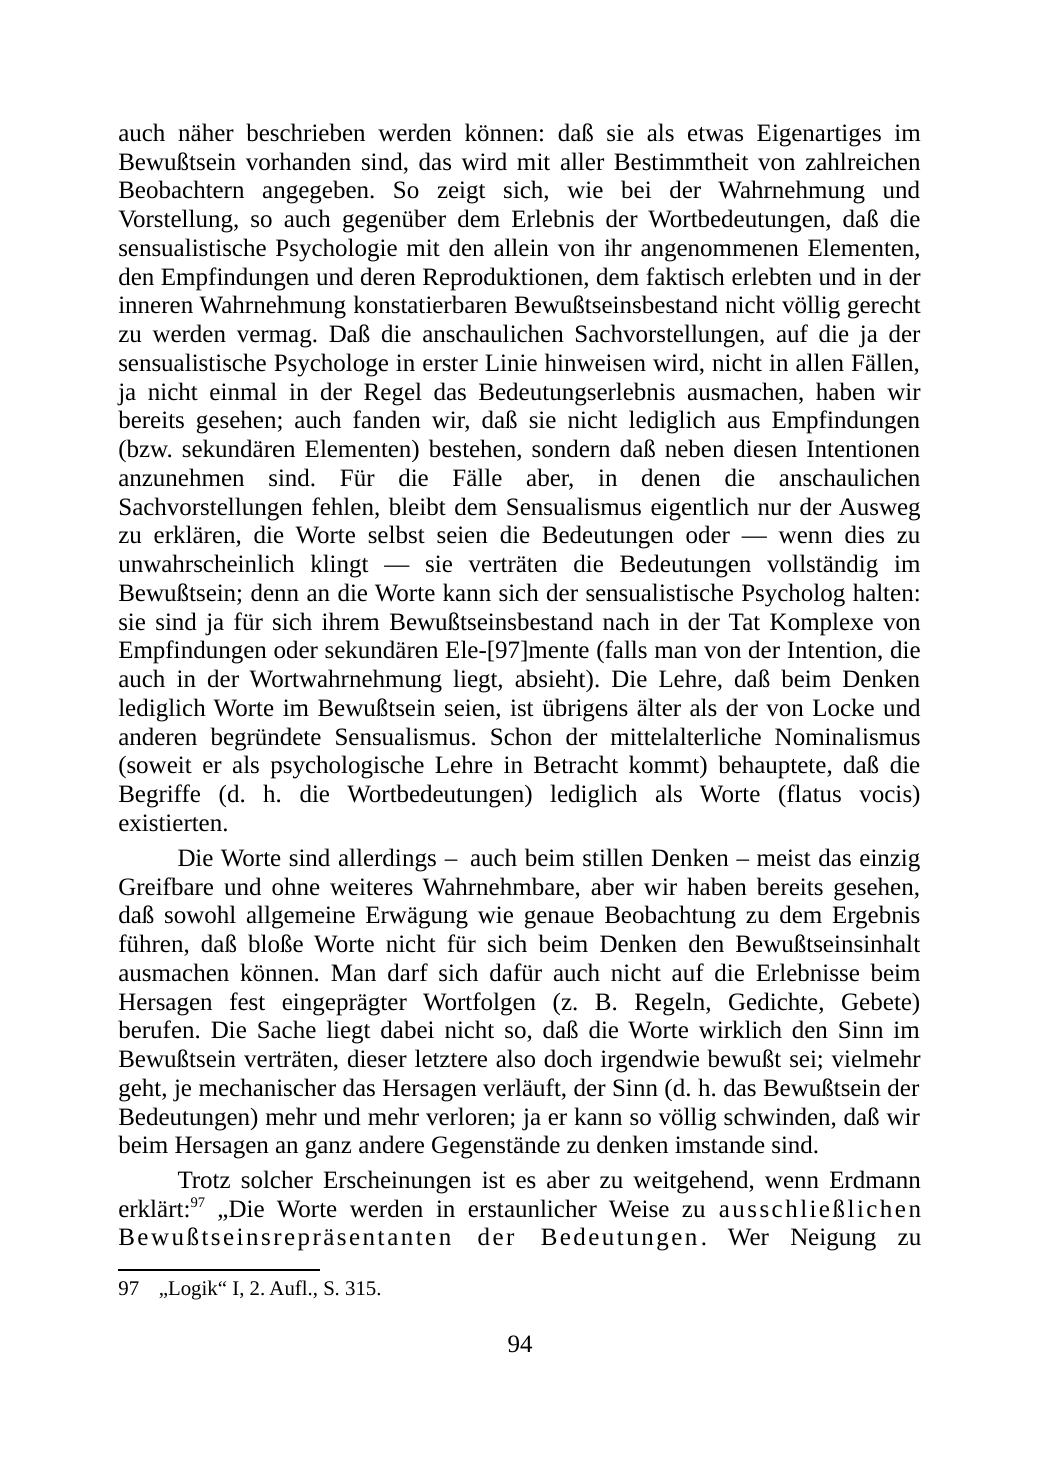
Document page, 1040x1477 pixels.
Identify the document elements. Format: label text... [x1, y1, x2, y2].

text „Logik“ I, 2. Aufl., S. 315. [118, 1276, 921, 1300]
text Die Worte sind allerdings – auch beim stillen Denken – meist das einzig Greifbare und ohne weiteres Wahrnehmbare, aber wir haben bereits gesehen, daß sowohl allgemeine Erwägung wie genaue Beobachtung zu dem Ergebnis führen, daß bloße Worte nicht für sich beim Denken den Bewußtseinsinhalt ausmachen können. Man darf sich dafür auch nicht auf die Erlebnisse beim Hersagen fest eingeprägter Wortfolgen (z. B. Regeln, Gedichte, Gebete) berufen. Die Sache liegt dabei nicht so, daß die Worte wirklich den Sinn im Bewußtsein verträten, dieser letztere also doch irgendwie bewußt sei; vielmehr geht, je mechanischer das Hersagen verläuft, der Sinn (d. h. das Bewußtsein der Bedeutungen) mehr und mehr verloren; ja er kann so völlig schwinden, daß wir beim Hersagen an ganz andere Gegenstände zu denken imstande sind. [118, 843, 921, 1159]
text auch näher beschrieben werden können: daß sie als etwas Eigenartiges im Bewußtsein vorhanden sind, das wird mit aller Bestimmtheit von zahlreichen Beobachtern angegeben. So zeigt sich, wie bei der Wahrnehmung und Vorstellung, so auch gegenüber dem Erlebnis der Wortbedeutungen, daß die sensualistische Psychologie mit den allein von ihr angenommenen Elementen, den Empfindungen und deren Reproduktionen, dem faktisch erlebten und in der inneren Wahrnehmung konstatierbaren Bewußtseinsbestand nicht völlig gerecht zu werden vermag. Daß die anschaulichen Sachvorstellungen, auf die ja der sensualistische Psychologe in erster Linie hinweisen wird, nicht in allen Fällen, ja nicht einmal in der Regel das Bedeutungserlebnis ausmachen, haben wir bereits gesehen; auch fanden wir, daß sie nicht lediglich aus Empfindungen (bzw. sekundären Elementen) bestehen, sondern daß neben diesen Intentionen anzunehmen sind. Für die Fälle aber, in denen die anschaulichen Sachvorstellungen fehlen, bleibt dem Sensualismus eigentlich nur der Ausweg zu erklären, die Worte selbst seien die Bedeutungen oder — wenn dies zu unwahrscheinlich klingt — sie verträten die Bedeutungen vollständig im Bewußtsein; denn an die Worte kann sich der sensualistische Psycholog halten: sie sind ja für sich ihrem Bewußtseinsbestand nach in der Tat Komplexe von Empfindungen oder sekundären Ele-[97]mente (falls man von der Intention, die auch in der Wortwahrnehmung liegt, absieht). Die Lehre, daß beim Denken lediglich Worte im Bewußtsein seien, ist übrigens älter als der von Locke und anderen begründete Sensualismus. Schon der mittelalterliche Nominalismus (soweit er als psychologische Lehre in Betracht kommt) behauptete, daß die Begriffe (d. h. die Wortbedeutungen) lediglich als Worte (flatus vocis) existierten. [118, 118, 921, 837]
text Trotz solcher Erscheinungen ist es aber zu weitgehend, wenn Erdmann erklärt: „Die Worte werden in erstaunlicher Weise zu ausschließlichen Bewußtseinsrepräsentanten der Bedeutungen. Wer Neigung zu [118, 1165, 921, 1251]
